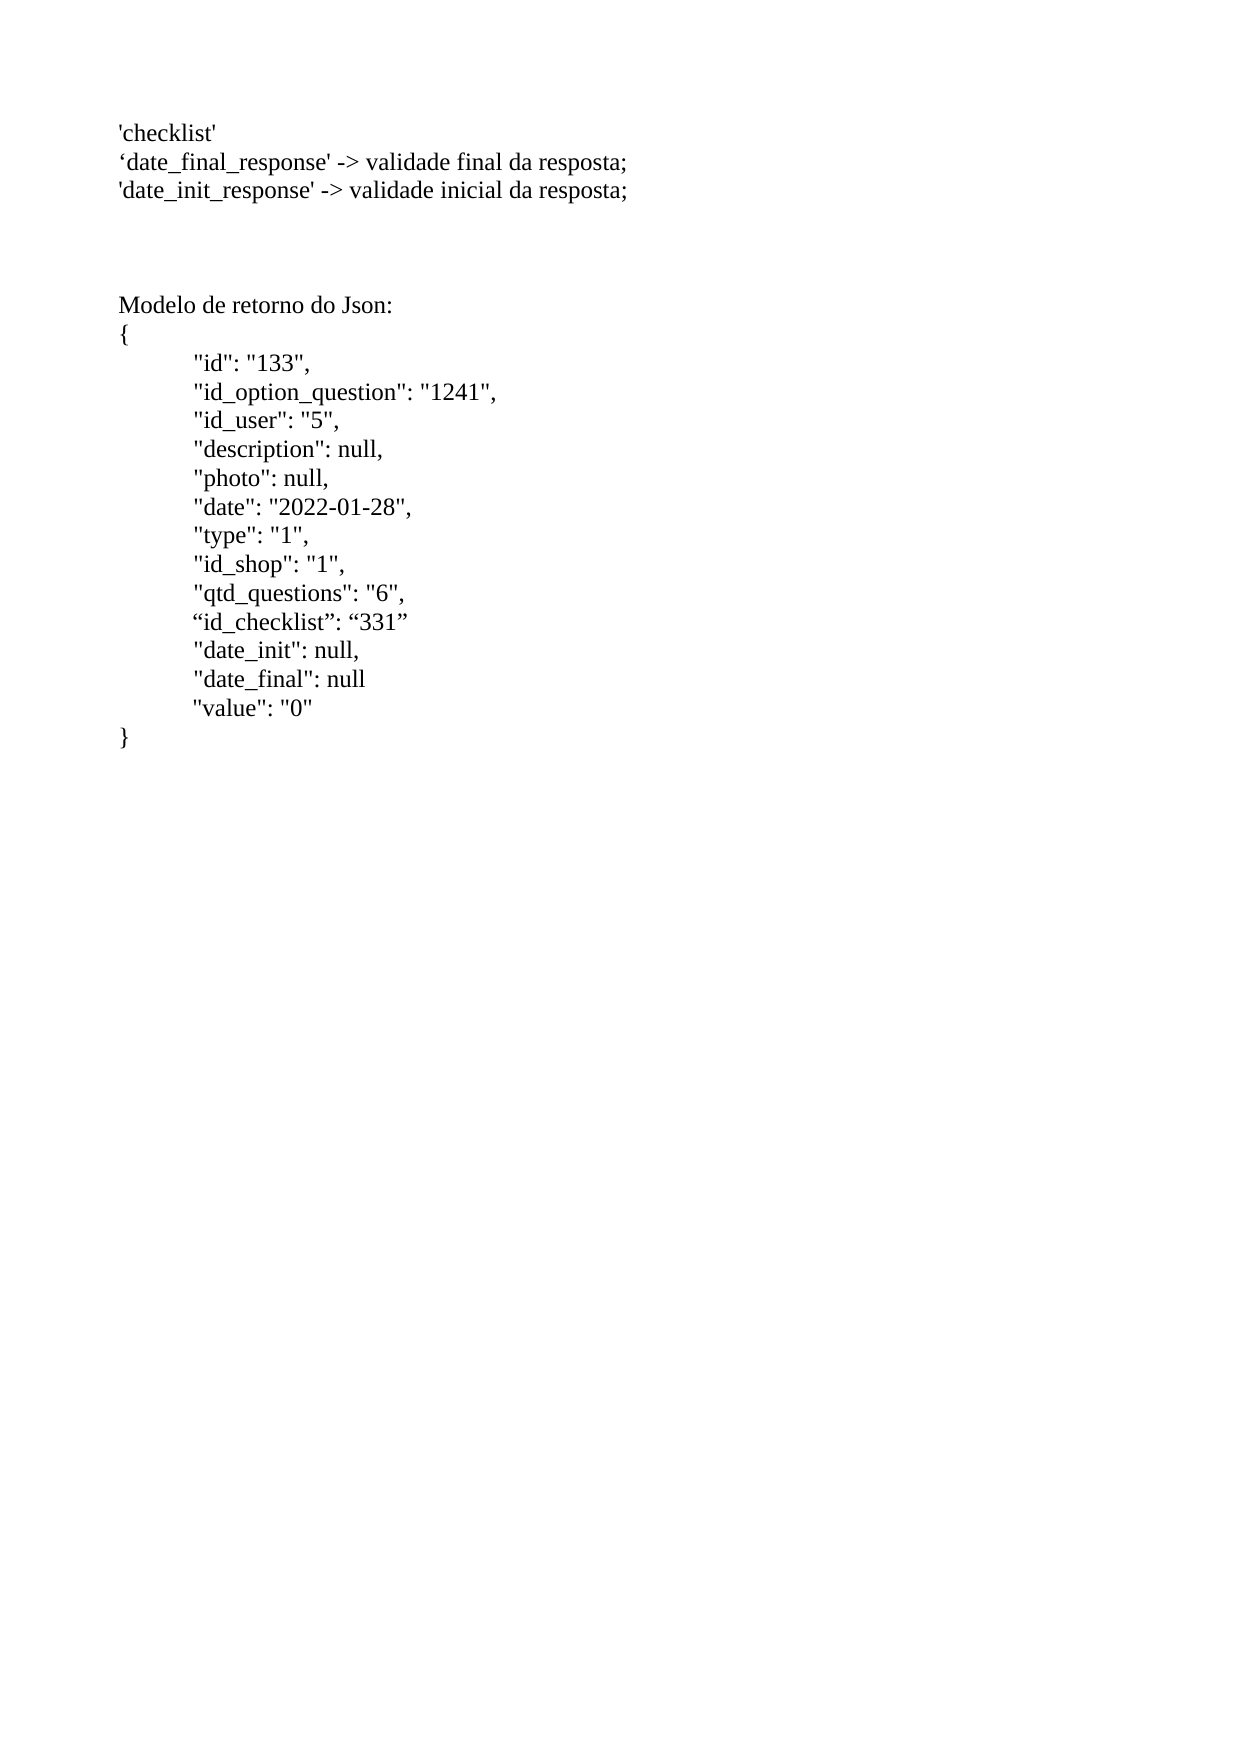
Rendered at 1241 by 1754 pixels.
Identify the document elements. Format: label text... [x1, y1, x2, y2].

text “id_checklist”: “331” [118, 607, 1122, 636]
text Modelo de retorno do Json: [118, 291, 1122, 319]
text "description": null, [118, 434, 1122, 463]
text "id_shop": "1", [118, 549, 1122, 578]
text "id_option_question": "1241", [118, 377, 1122, 406]
text "date": "2022-01-28", [118, 492, 1122, 521]
text } [118, 722, 1122, 751]
text "id": "133", [118, 348, 1122, 377]
text { [118, 319, 1122, 348]
text 'date_init_response' -> validade inicial da resposta; [118, 176, 1122, 204]
text 'checklist' [118, 118, 1122, 147]
text "date_final": null [118, 664, 1122, 693]
text "value": "0" [118, 693, 1122, 722]
text "type": "1", [118, 521, 1122, 549]
text "date_init": null, [118, 636, 1122, 664]
text "id_user": "5", [118, 406, 1122, 434]
text "qtd_questions": "6", [118, 578, 1122, 607]
text ‘date_final_response' -> validade final da resposta; [118, 147, 1122, 176]
text "photo": null, [118, 463, 1122, 492]
